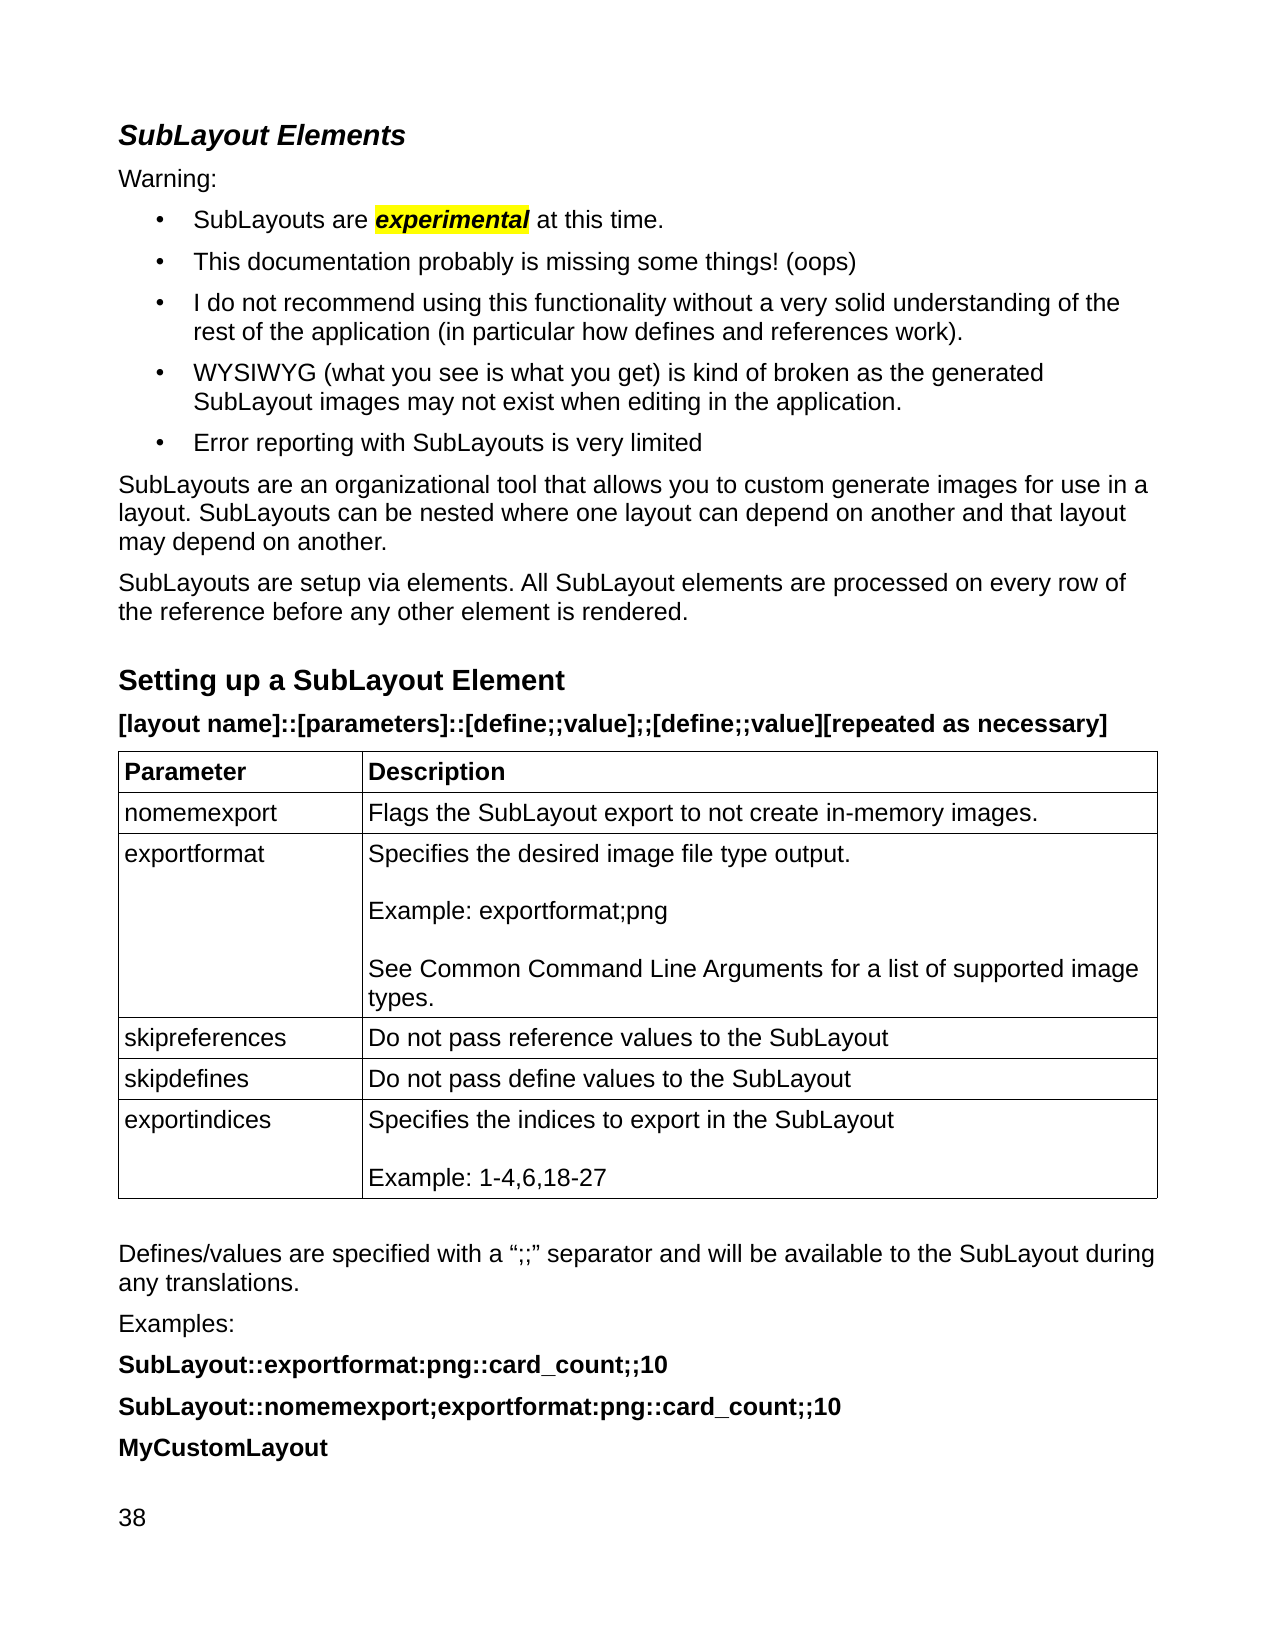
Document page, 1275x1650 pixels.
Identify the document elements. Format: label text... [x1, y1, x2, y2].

table_cell Specifies the desired image file type output. Example: exportformat;png See Common Command Line Arguments for a list of supported image types. [363, 834, 1157, 1017]
text Defines/values are specified with a “;;” separator and will be available to the SubLayout during any translations. [118, 1239, 1157, 1296]
list This documentation probably is missing some things! (oops) [156, 247, 1157, 276]
text [layout name]::[parameters]::[define;;value];;[define;;value][repeated as necessary] [118, 709, 1157, 738]
table_cell skipreferences [119, 1018, 362, 1058]
text SubLayouts are an organizational tool that allows you to custom generate images for use in a layout. SubLayouts can be nested where one layout can depend on another and that layout may depend on another. [118, 470, 1157, 556]
list I do not recommend using this functionality without a very solid understanding of the rest of the application (in particular how defines and references work). [156, 288, 1157, 346]
table_cell exportformat [119, 834, 362, 1017]
subtitle Setting up a SubLayout Element [118, 663, 1157, 697]
text SubLayouts are setup via elements. All SubLayout elements are processed on every row of the reference before any other element is rendered. [118, 568, 1157, 626]
subtitle SubLayout Elements [118, 118, 1157, 152]
list WYSIWYG (what you see is what you get) is kind of broken as the generated SubLayout images may not exist when editing in the application. [156, 358, 1157, 416]
list Error reporting with SubLayouts is very limited [156, 428, 1157, 457]
list SubLayouts are experimental at this time. [156, 205, 1157, 234]
table_cell Specifies the indices to export in the SubLayout Example: 1-4,6,18-27 [363, 1100, 1157, 1198]
table_cell Do not pass reference values to the SubLayout [363, 1018, 1157, 1058]
table_header Parameter [119, 752, 362, 792]
table_cell nomemexport [119, 793, 362, 833]
table_cell skipdefines [119, 1059, 362, 1099]
text Warning: [118, 164, 1157, 193]
text MyCustomLayout [118, 1433, 1157, 1461]
text Examples: [118, 1309, 1157, 1338]
table_header Description [363, 752, 1157, 792]
text SubLayout::exportformat:png::card_count;;10 [118, 1350, 1157, 1379]
text SubLayout::nomemexport;exportformat:png::card_count;;10 [118, 1391, 1157, 1420]
table_cell Do not pass define values to the SubLayout [363, 1059, 1157, 1099]
table_cell Flags the SubLayout export to not create in-memory images. [363, 793, 1157, 833]
table_cell exportindices [119, 1100, 362, 1198]
